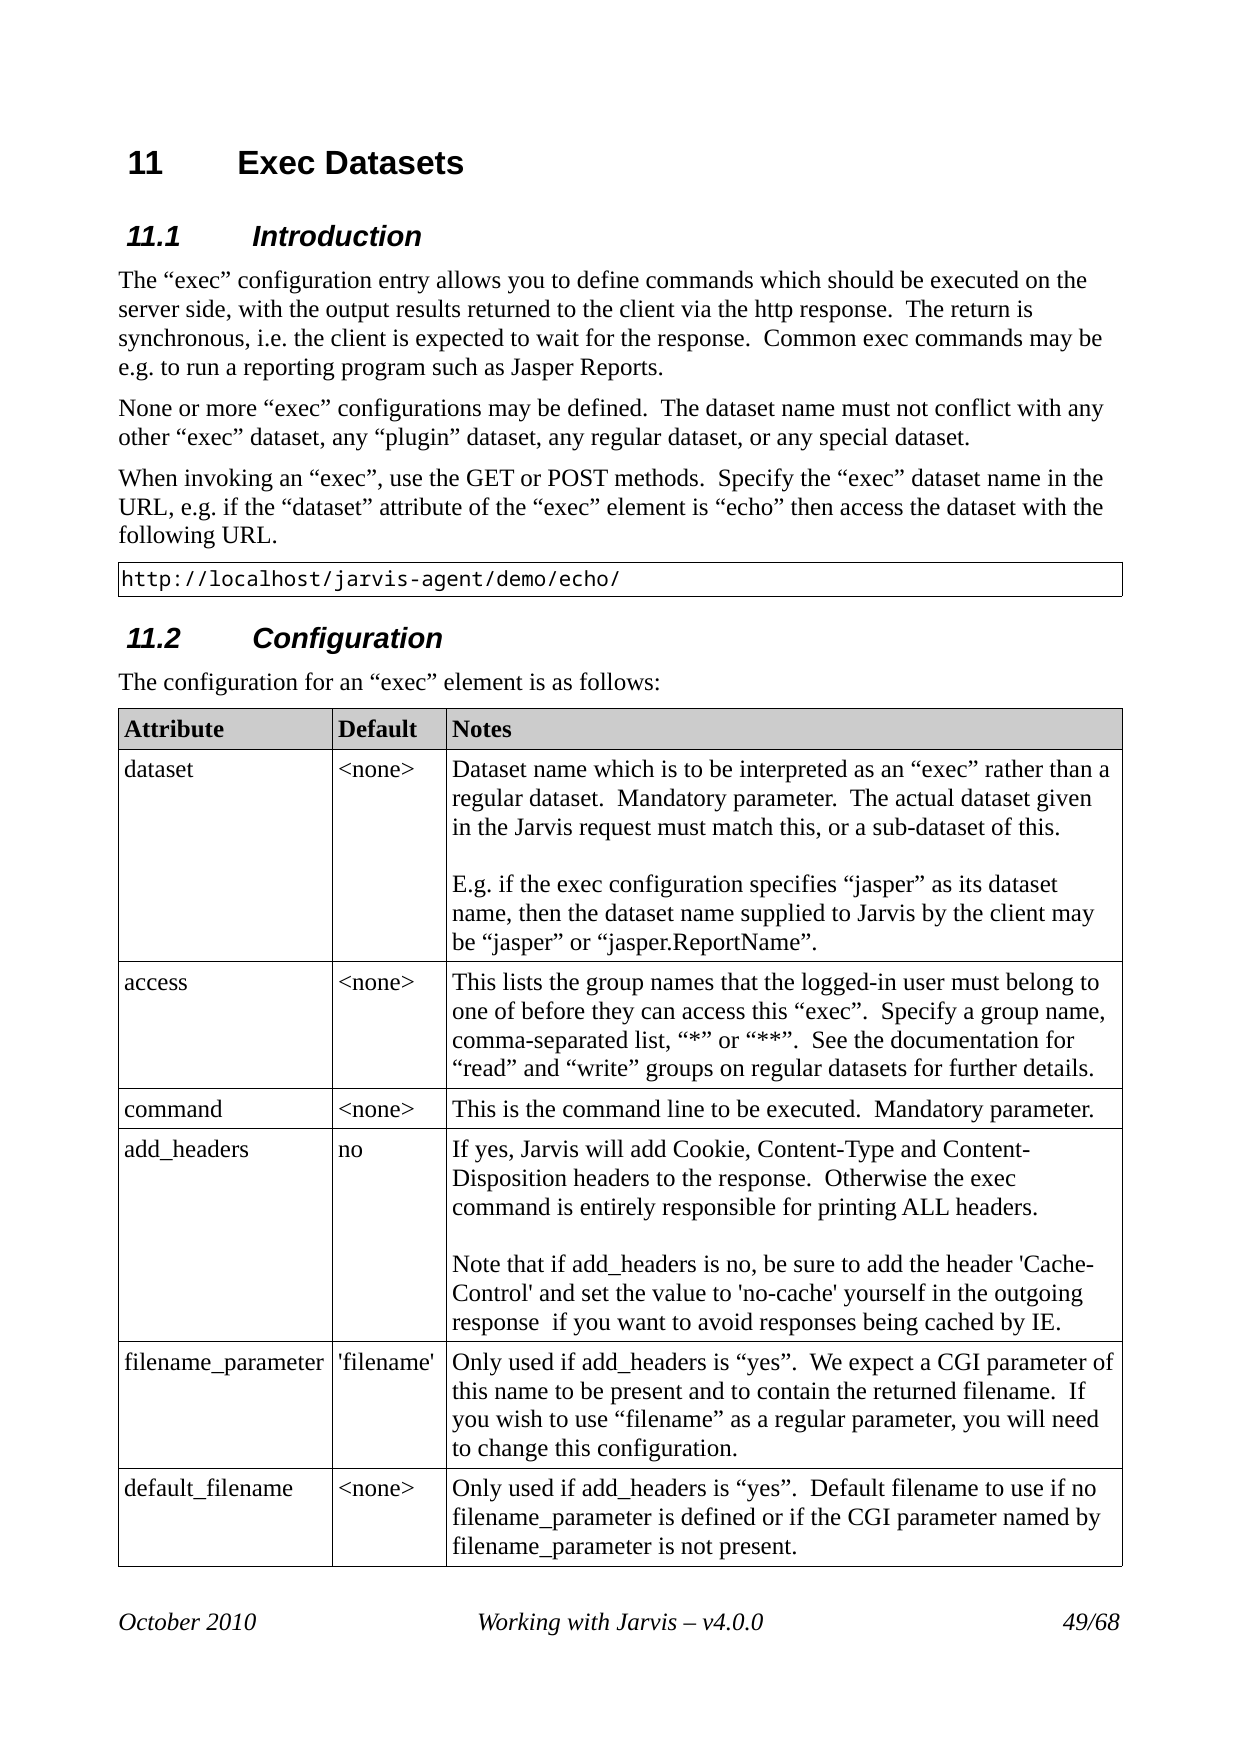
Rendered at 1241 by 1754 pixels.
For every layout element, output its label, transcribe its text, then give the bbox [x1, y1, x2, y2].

table_cell <none> [333, 1469, 446, 1566]
table_cell access [119, 962, 332, 1088]
table_cell <none> [333, 962, 446, 1088]
table_header Attribute [119, 709, 332, 749]
table_cell filename_parameter [119, 1342, 332, 1468]
table_cell dataset [119, 750, 332, 961]
text The configuration for an “exec” element is as follows: [118, 667, 1122, 696]
table_cell Only used if add_headers is “yes”. We expect a CGI parameter of this name to be present and to contain the returned filename. If you wish to use “filename” as a regular parameter, you will need to change this configuration. [447, 1342, 1122, 1468]
table_cell If yes, Jarvis will add Cookie, Content-Type and Content-Disposition headers to the response. Otherwise the exec command is entirely responsible for printing ALL headers. Note that if add_headers is no, be sure to add the header 'Cache-Control' and set the value to 'no-cache' yourself in the outgoing response if you want to avoid responses being cached by IE. [447, 1129, 1122, 1341]
table_cell Only used if add_headers is “yes”. Default filename to use if no filename_parameter is defined or if the CGI parameter named by filename_parameter is not present. [447, 1469, 1122, 1566]
subtitle Configuration [118, 621, 1122, 654]
table_header Notes [447, 709, 1122, 749]
table_cell Dataset name which is to be interpreted as an “exec” rather than a regular dataset. Mandatory parameter. The actual dataset given in the Jarvis request must match this, or a sub-dataset of this. E.g. if the exec configuration specifies “jasper” as its dataset name, then the dataset name supplied to Jarvis by the client may be “jasper” or “jasper.ReportName”. [447, 750, 1122, 961]
table_cell 'filename' [333, 1342, 446, 1468]
table_cell This is the command line to be executed. Mandatory parameter. [447, 1089, 1122, 1128]
table_cell default_filename [119, 1469, 332, 1566]
text When invoking an “exec”, use the GET or POST methods. Specify the “exec” dataset name in the URL, e.g. if the “dataset” attribute of the “exec” element is “echo” then access the dataset with the following URL. [118, 463, 1122, 549]
table_cell command [119, 1089, 332, 1128]
table_cell <none> [333, 1089, 446, 1128]
text http://localhost/jarvis-agent/demo/echo/ [119, 563, 1122, 596]
subtitle Introduction [118, 219, 1122, 253]
text None or more “exec” configurations may be defined. The dataset name must not conflict with any other “exec” dataset, any “plugin” dataset, any regular dataset, or any special dataset. [118, 393, 1122, 450]
table_header Default [333, 709, 446, 749]
table_cell add_headers [119, 1129, 332, 1341]
table_cell <none> [333, 750, 446, 961]
subtitle Exec Datasets [118, 143, 1122, 182]
table_cell This lists the group names that the logged-in user must belong to one of before they can access this “exec”. Specify a group name, comma-separated list, “*” or “**”. See the documentation for “read” and “write” groups on regular datasets for further details. [447, 962, 1122, 1088]
table_cell no [333, 1129, 446, 1341]
text The “exec” configuration entry allows you to define commands which should be executed on the server side, with the output results returned to the client via the http response. The return is synchronous, i.e. the client is expected to wait for the response. Common exec commands may be e.g. to run a reporting program such as Jasper Reports. [118, 265, 1122, 380]
